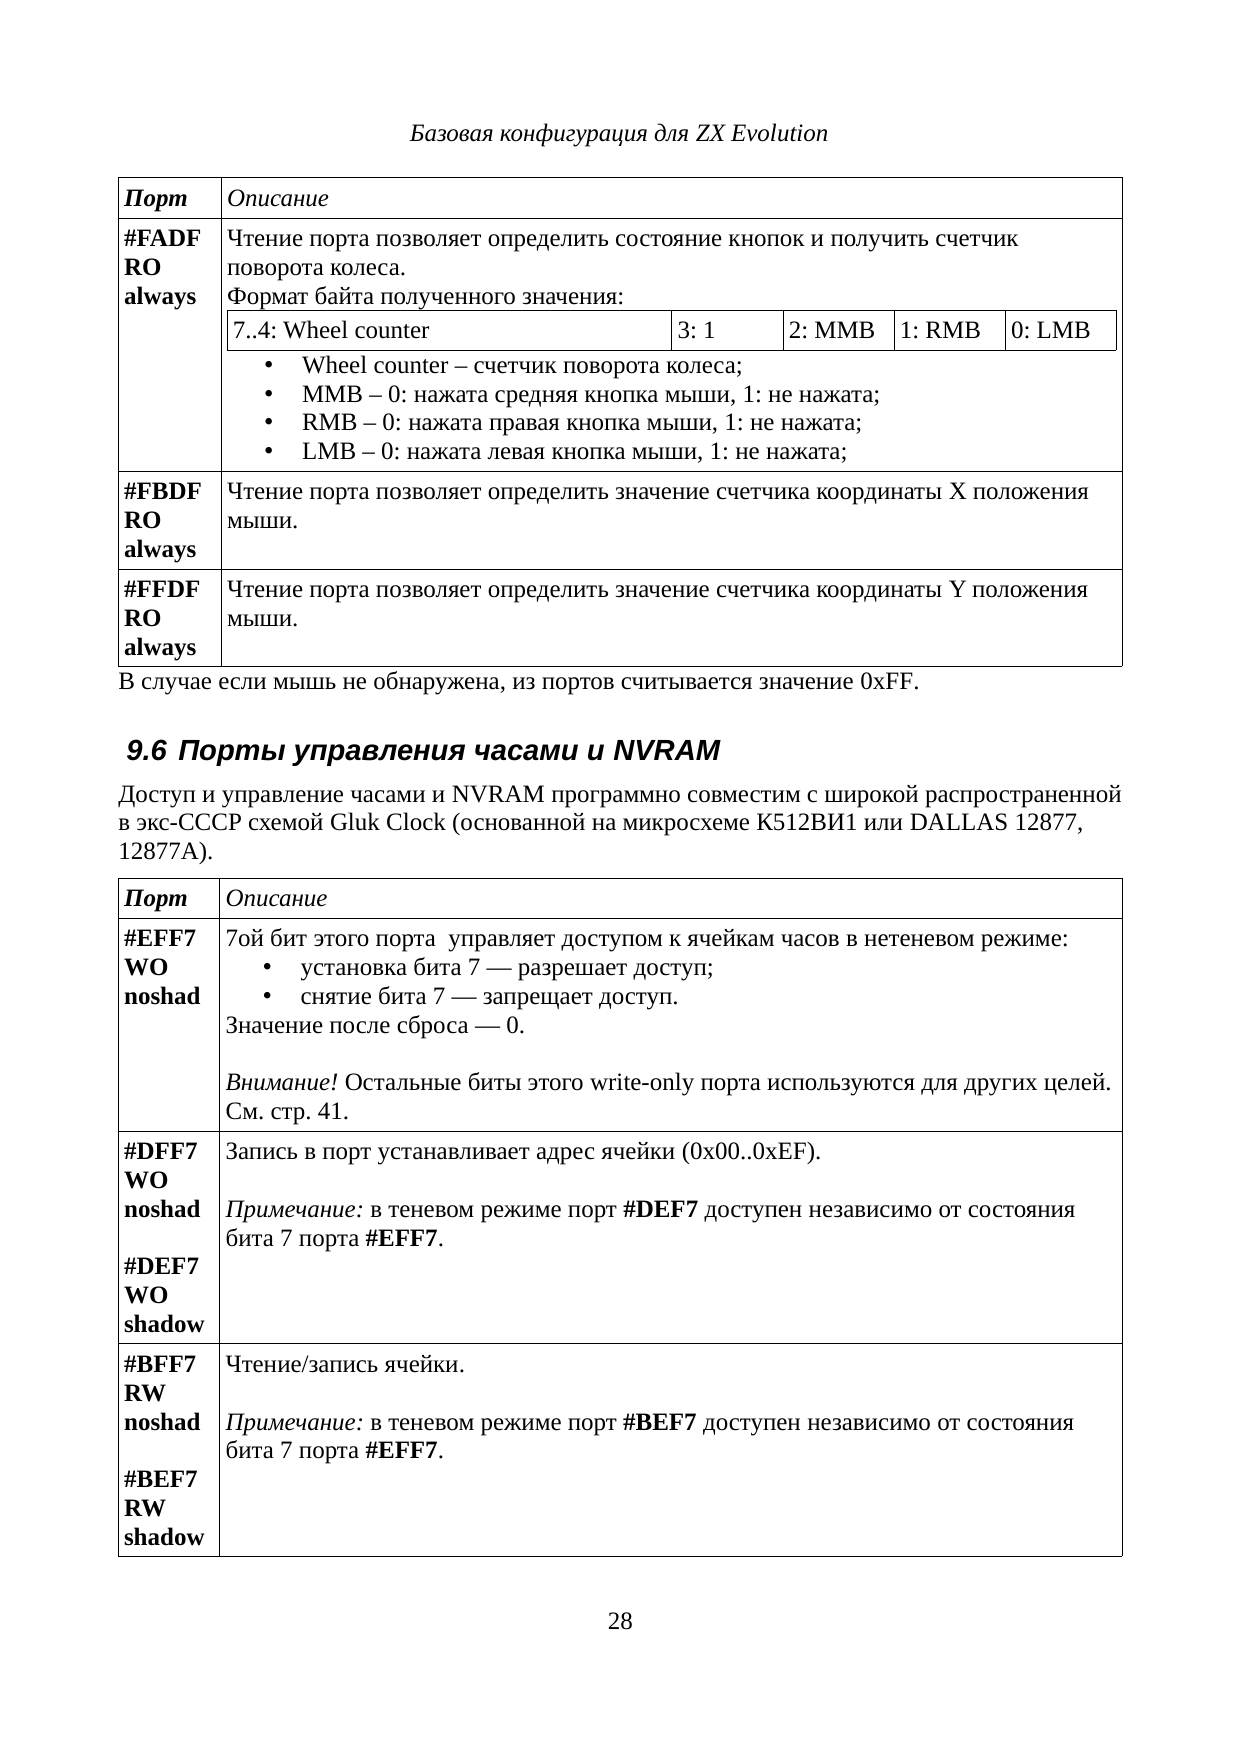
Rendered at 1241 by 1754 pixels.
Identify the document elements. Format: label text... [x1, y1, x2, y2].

table_cell #DFF7 WO noshad #DEF7 WO shadow [119, 1132, 219, 1343]
table_header 3: 1 [672, 311, 783, 350]
table_cell Запись в порт устанавливает адрес ячейки (0x00..0xEF). Примечание: в теневом режиме порт #DEF7 доступен независимо от состояния бита 7 порта #EFF7. [220, 1132, 1122, 1343]
text Доступ и управление часами и NVRAM программно совместим с широкой распространенной в экс-СССР схемой Gluk Clock (основанной на микросхеме К512ВИ1 или DALLAS 12877, 12877A). [118, 779, 1122, 865]
table_cell #FBDF RO always [119, 472, 221, 568]
table_cell #BFF7 RW noshad #BEF7 RW shadow [119, 1344, 219, 1556]
text В случае если мышь не обнаружена, из портов считывается значение 0xFF. [118, 667, 1122, 695]
table_header Описание [220, 879, 1122, 918]
table_header Порт [119, 178, 221, 217]
table_cell Чтение порта позволяет определить состояние кнопок и получить счетчик поворота колеса. Формат байта полученного значения: Wheel counter – счетчик поворота колеса; MMB – 0: нажата средняя кнопка мыши, 1: не нажата; RMB – 0: нажата правая кнопка мыши, 1: не нажата; LMB – 0: нажата левая кнопка мыши, 1: не нажата; [222, 219, 1122, 471]
table_cell Чтение порта позволяет определить значение счетчика координаты X положения мыши. [222, 472, 1122, 568]
table_cell Чтение/запись ячейки. Примечание: в теневом режиме порт #BEF7 доступен независимо от состояния бита 7 порта #EFF7. [220, 1344, 1122, 1556]
table_header 0: LMB [1006, 311, 1116, 350]
table_header Порт [119, 879, 219, 918]
subtitle Порты управления часами и NVRAM [118, 733, 1122, 766]
table_cell Чтение порта позволяет определить значение счетчика координаты Y положения мыши. [222, 570, 1122, 666]
table_cell #FFDF RO always [119, 570, 221, 666]
table_cell #EFF7 WO noshad [119, 919, 219, 1131]
table_cell 7ой бит этого порта управляет доступом к ячейкам часов в нетеневом режиме: установка бита 7 — разрешает доступ; снятие бита 7 — запрещает доступ. Значение после сброса — 0. Внимание! Остальные биты этого write-only порта используются для других целей. См. стр. 41. [220, 919, 1122, 1131]
table_header Описание [222, 178, 1122, 217]
table_header 7..4: Wheel counter [228, 311, 671, 350]
table_header 2: MMB [784, 311, 894, 350]
table_cell #FADF RO always [119, 219, 221, 471]
table_header 1: RMB [895, 311, 1005, 350]
